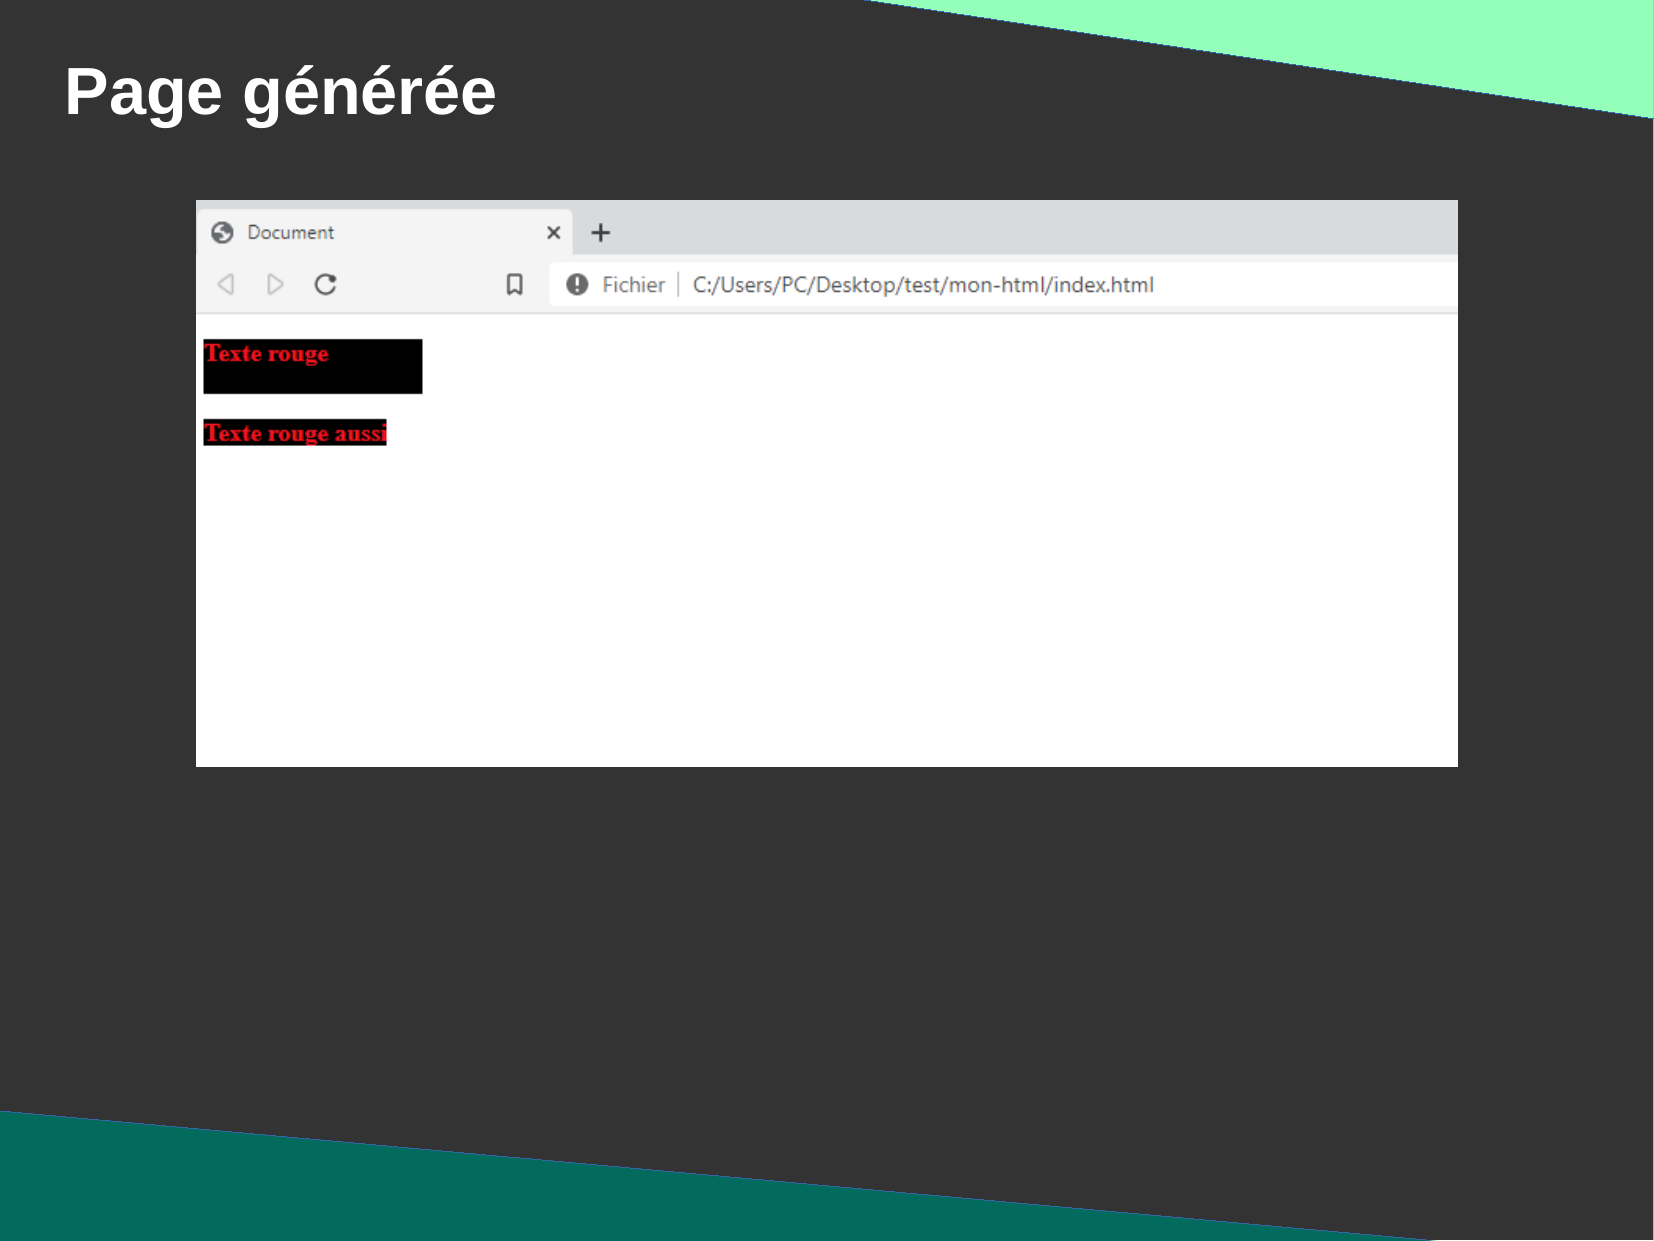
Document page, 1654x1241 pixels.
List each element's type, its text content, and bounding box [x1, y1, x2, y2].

text_box [864, 0, 1654, 119]
title Page générée [64, 54, 1553, 157]
picture [196, 200, 1458, 767]
